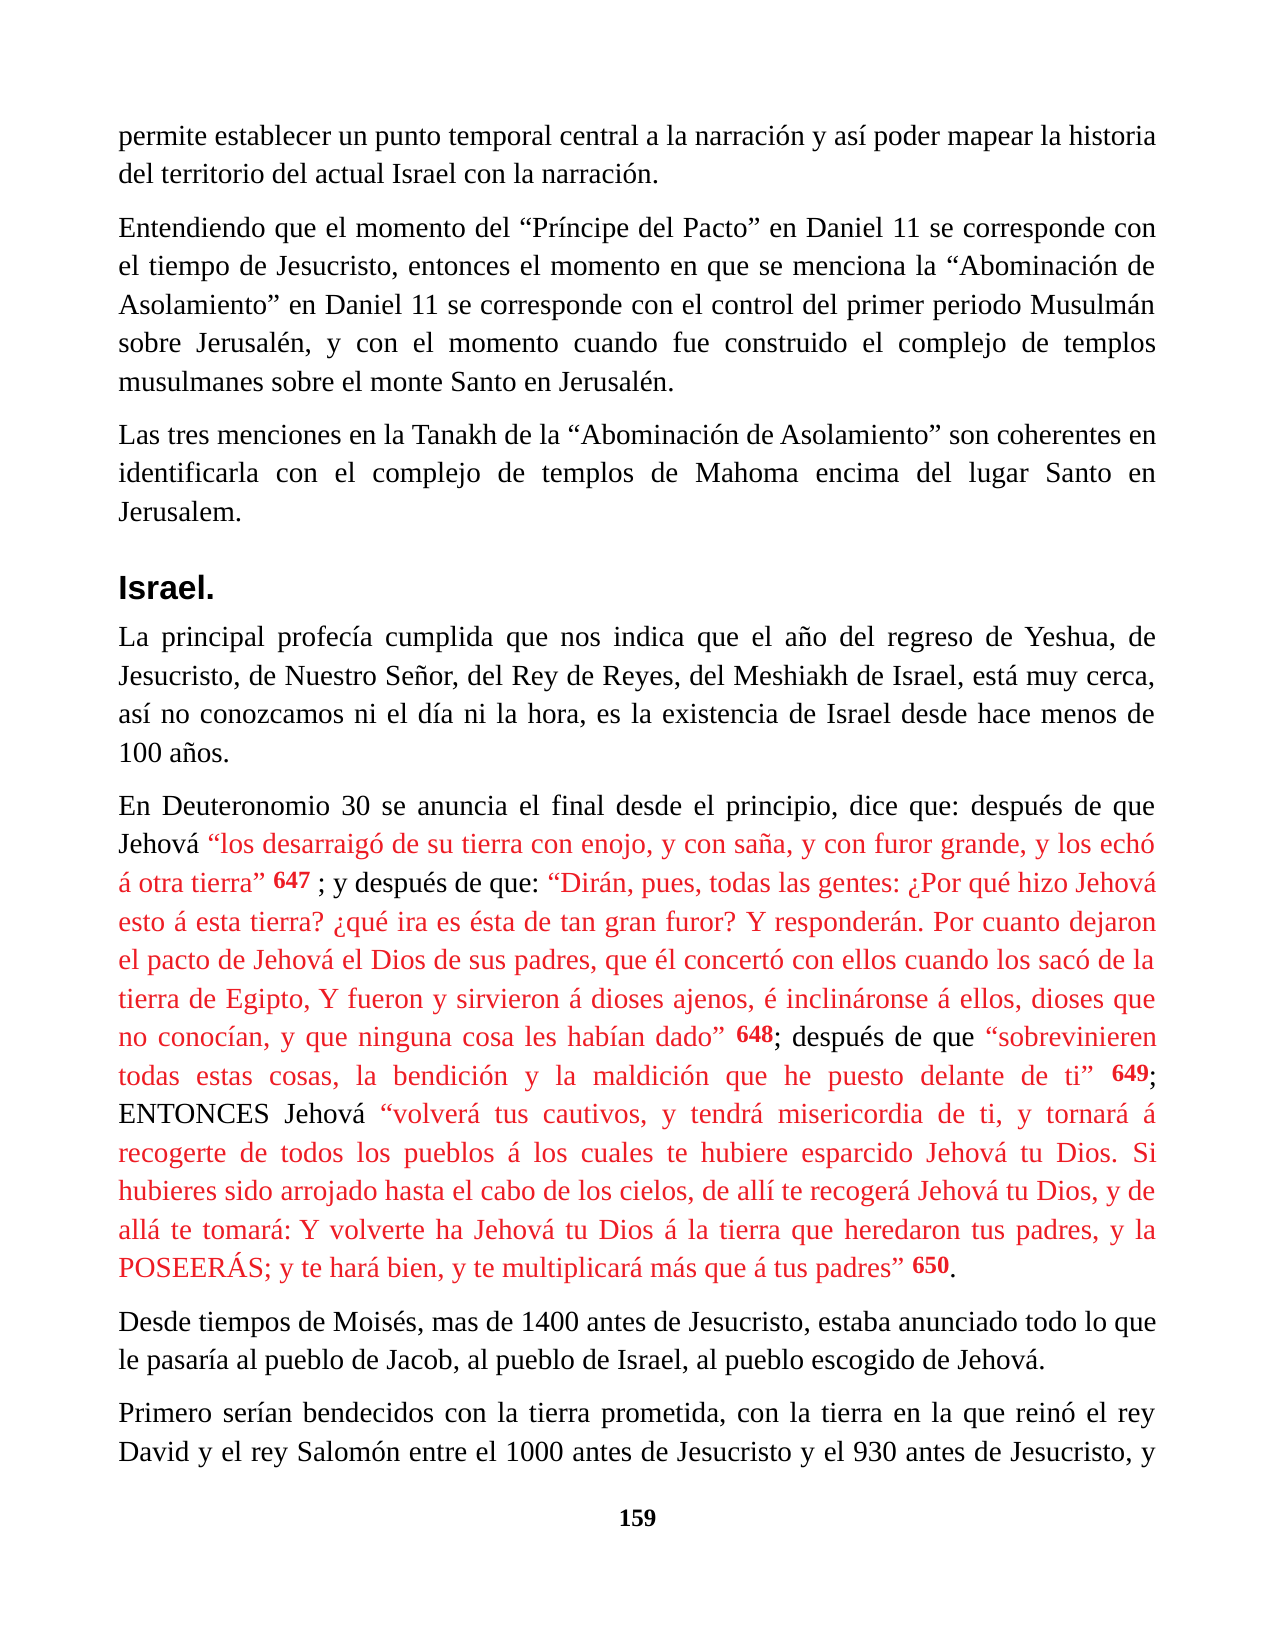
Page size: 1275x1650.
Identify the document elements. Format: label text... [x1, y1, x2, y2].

text Desde tiempos de Moisés, mas de 1400 antes de Jesucristo, estaba anunciado todo lo que le pasaría al pueblo de Jacob, al pueblo de Israel, al pueblo escogido de Jehová. [118, 1304, 1157, 1376]
text Entendiendo que el momento del “Príncipe del Pacto” en Daniel 11 se corresponde con el tiempo de Jesucristo, entonces el momento en que se menciona la “Abominación de Asolamiento” en Daniel 11 se corresponde con el control del primer periodo Musulmán sobre Jerusalén, y con el momento cuando fue construido el complejo de templos musulmanes sobre el monte Santo en Jerusalén. [118, 210, 1157, 397]
text En Deuteronomio 30 se anuncia el final desde el principio, dice que: después de que Jehová “los desarraigó de su tierra con enojo, y con saña, y con furor grande, y los echó á otra tierra” ; y después de que: “Dirán, pues, todas las gentes: ¿Por qué hizo Jehová esto á esta tierra? ¿qué ira es ésta de tan gran furor? Y responderán. Por cuanto dejaron el pacto de Jehová el Dios de sus padres, que él concertó con ellos cuando los sacó de la tierra de Egipto, Y fueron y sirvieron á dioses ajenos, é inclináronse á ellos, dioses que no conocían, y que ninguna cosa les habían dado” ; después de que “sobrevinieren todas estas cosas, la bendición y la maldición que he puesto delante de ti” ; ENTONCES Jehová “volverá tus cautivos, y tendrá misericordia de ti, y tornará á recogerte de todos los pueblos á los cuales te hubiere esparcido Jehová tu Dios. Si hubieres sido arrojado hasta el cabo de los cielos, de allí te recogerá Jehová tu Dios, y de allá te tomará: Y volverte ha Jehová tu Dios á la tierra que heredaron tus padres, y la POSEERÁS; y te hará bien, y te multiplicará más que á tus padres” . [118, 788, 1157, 1284]
text Las tres menciones en la Tanakh de la “Abominación de Asolamiento” son coherentes en identificarla con el complejo de templos de Mahoma encima del lugar Santo en Jerusalem. [118, 417, 1157, 528]
text Primero serían bendecidos con la tierra prometida, con la tierra en la que reinó el rey David y el rey Salomón entre el 1000 antes de Jesucristo y el 930 antes de Jesucristo, y [118, 1395, 1157, 1467]
text permite establecer un punto temporal central a la narración y así poder mapear la historia del territorio del actual Israel con la narración. [118, 118, 1157, 190]
text La principal profecía cumplida que nos indica que el año del regreso de Yeshua, de Jesucristo, de Nuestro Señor, del Rey de Reyes, del Meshiakh de Israel, está muy cerca, así no conozcamos ni el día ni la hora, es la existencia de Israel desde hace menos de 100 años. [118, 619, 1157, 768]
subtitle Israel. [118, 568, 1157, 607]
